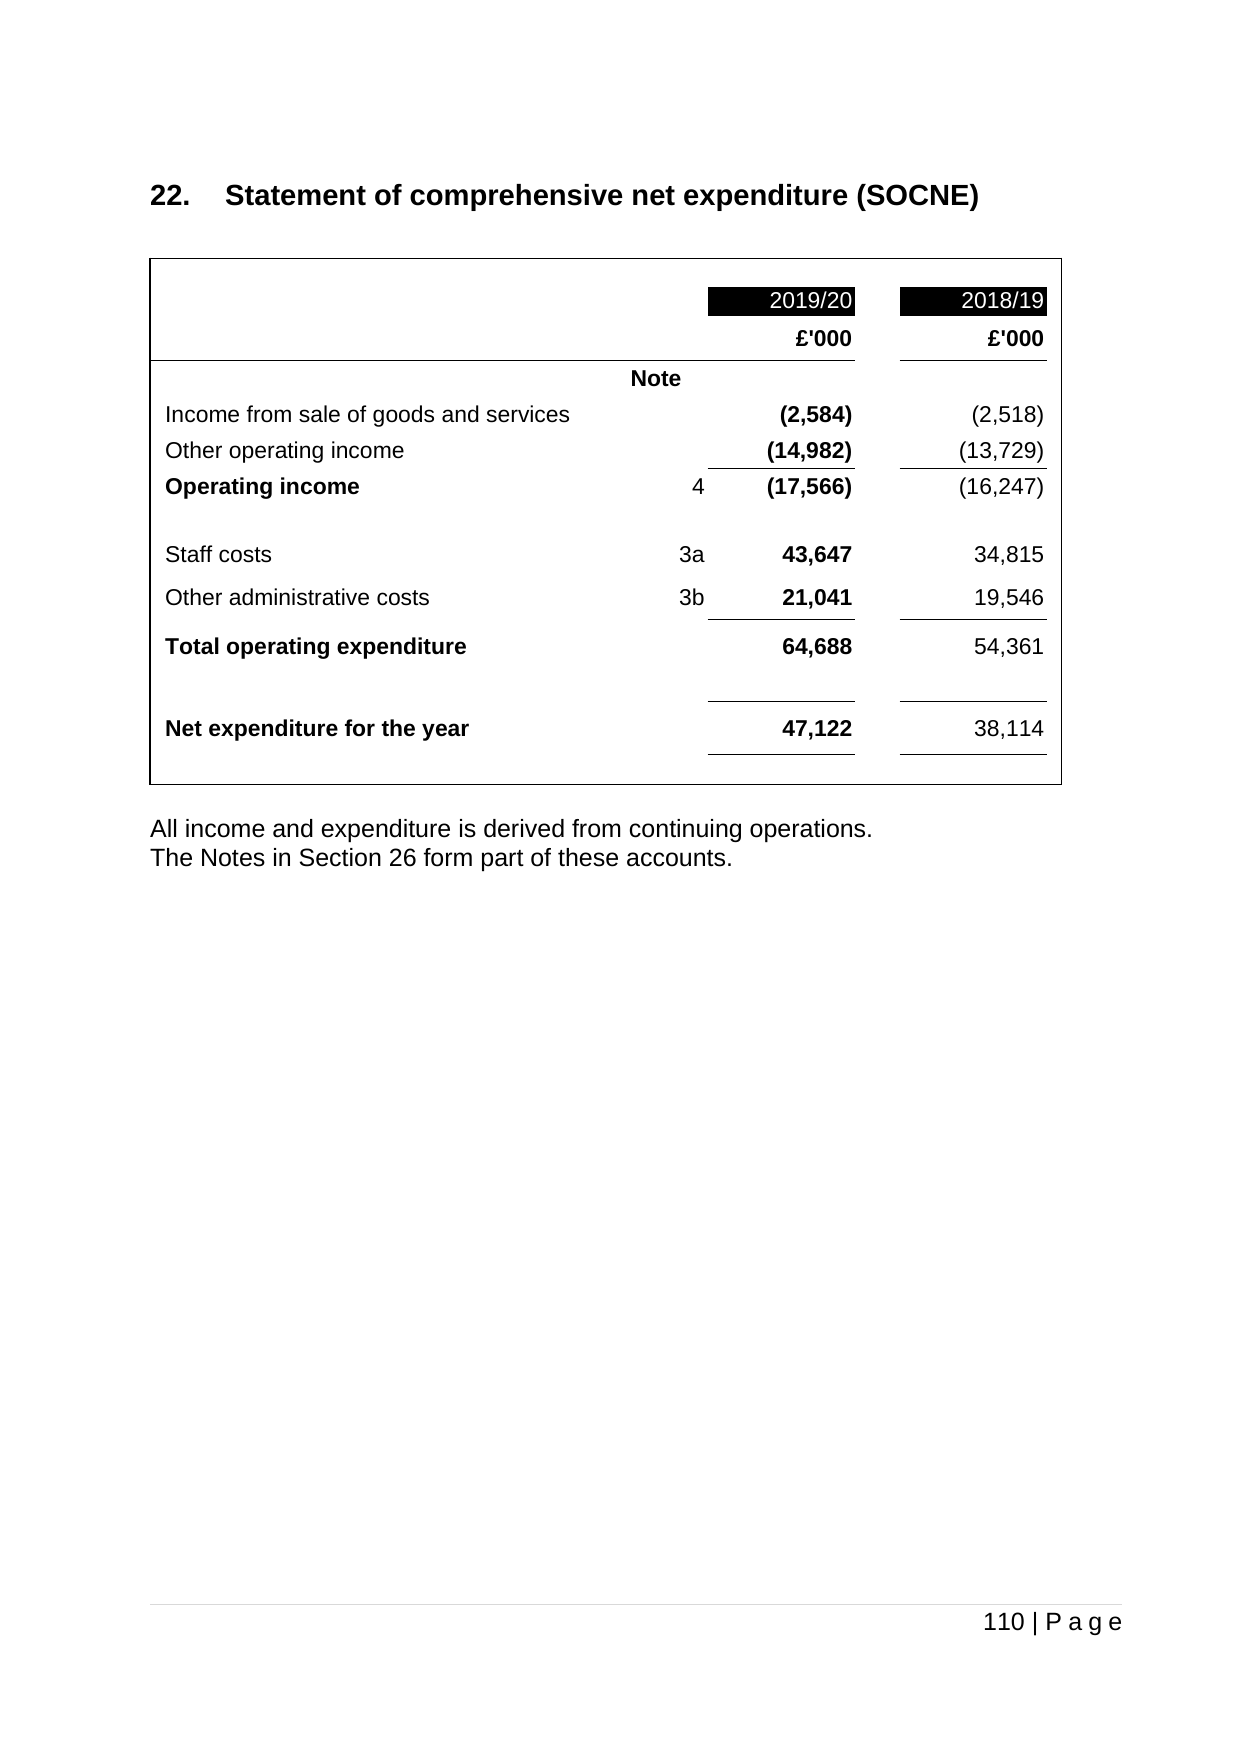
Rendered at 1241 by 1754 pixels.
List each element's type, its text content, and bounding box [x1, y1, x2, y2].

table_cell Net expenditure for the year [151, 701, 604, 754]
table_cell 3b [604, 576, 707, 619]
table_cell [151, 361, 604, 396]
table_cell [1047, 533, 1061, 576]
table_cell [855, 504, 899, 533]
table_cell [604, 287, 707, 316]
table_cell [855, 316, 899, 360]
table_cell (17,566) [708, 469, 855, 504]
table_cell Operating income [151, 468, 604, 504]
table_cell 38,114 [900, 702, 1047, 754]
table_cell [604, 619, 707, 672]
table_cell Other administrative costs [151, 576, 604, 619]
table_cell [151, 287, 604, 316]
text The Notes in Section 26 form part of these accounts. [150, 843, 1122, 871]
table_header [604, 259, 707, 287]
table_cell 3a [604, 533, 707, 576]
table_cell [708, 504, 855, 533]
table_cell [900, 504, 1047, 533]
table_cell (14,982) [708, 432, 855, 468]
table_cell [1047, 287, 1061, 316]
table_cell [1047, 396, 1061, 432]
table_cell [855, 287, 899, 316]
table_cell [900, 755, 1047, 784]
table_cell [900, 361, 1047, 396]
table_cell [151, 672, 604, 701]
table_cell £'000 [708, 316, 855, 360]
table_cell [1047, 754, 1061, 784]
table_cell (13,729) [900, 432, 1047, 468]
table_cell [855, 576, 899, 619]
table_cell [708, 672, 855, 701]
table_cell 64,688 [708, 620, 855, 672]
table_cell (16,247) [900, 469, 1047, 504]
table_cell Other operating income [151, 432, 604, 468]
table_cell 54,361 [900, 620, 1047, 672]
table_cell [855, 533, 899, 576]
table_cell (2,518) [900, 396, 1047, 432]
table_cell [604, 672, 707, 701]
table_cell 4 [604, 468, 707, 504]
table_cell [604, 396, 707, 432]
table_cell 2018/19 [900, 287, 1047, 316]
table_cell [855, 672, 899, 701]
table_cell [1047, 504, 1061, 533]
table_header [855, 259, 899, 287]
table_cell [1047, 316, 1061, 360]
table_cell [855, 396, 899, 432]
table_cell [855, 432, 899, 468]
table_cell [1047, 576, 1061, 619]
table_cell [1047, 672, 1061, 701]
table_cell [151, 504, 604, 533]
table_cell [1047, 619, 1061, 672]
table_cell [855, 468, 899, 504]
table_cell (2,584) [708, 396, 855, 432]
table_cell [708, 755, 855, 784]
table_header [900, 259, 1047, 287]
table_cell 21,041 [708, 576, 855, 619]
table_header [1047, 259, 1061, 287]
table_cell Note [604, 361, 707, 396]
table_cell [855, 619, 899, 672]
table_cell [604, 432, 707, 468]
table_cell 47,122 [708, 702, 855, 754]
table_cell [1047, 468, 1061, 504]
table_cell [855, 754, 899, 784]
table_cell 34,815 [900, 533, 1047, 576]
table_cell [604, 754, 707, 784]
subtitle 22. Statement of comprehensive net expenditure (SOCNE) [150, 178, 1122, 245]
table_cell [855, 360, 899, 396]
table_cell Staff costs [151, 533, 604, 576]
table_cell [1047, 360, 1061, 396]
table_cell 43,647 [708, 533, 855, 576]
text All income and expenditure is derived from continuing operations. [150, 814, 1122, 843]
table_cell [855, 701, 899, 754]
table_cell [151, 754, 604, 784]
table_header [151, 259, 604, 287]
table_cell Income from sale of goods and services [151, 396, 604, 432]
table_cell [151, 316, 604, 360]
table_cell [604, 504, 707, 533]
table_cell £'000 [900, 316, 1047, 360]
table_cell [1047, 432, 1061, 468]
table_cell 19,546 [900, 576, 1047, 619]
table_cell 2019/20 [708, 287, 855, 316]
table_cell Total operating expenditure [151, 619, 604, 672]
table_cell [604, 701, 707, 754]
table_cell [708, 361, 855, 396]
table_cell [604, 316, 707, 360]
table_cell [900, 672, 1047, 701]
table_header [708, 259, 855, 287]
table_cell [1047, 701, 1061, 754]
